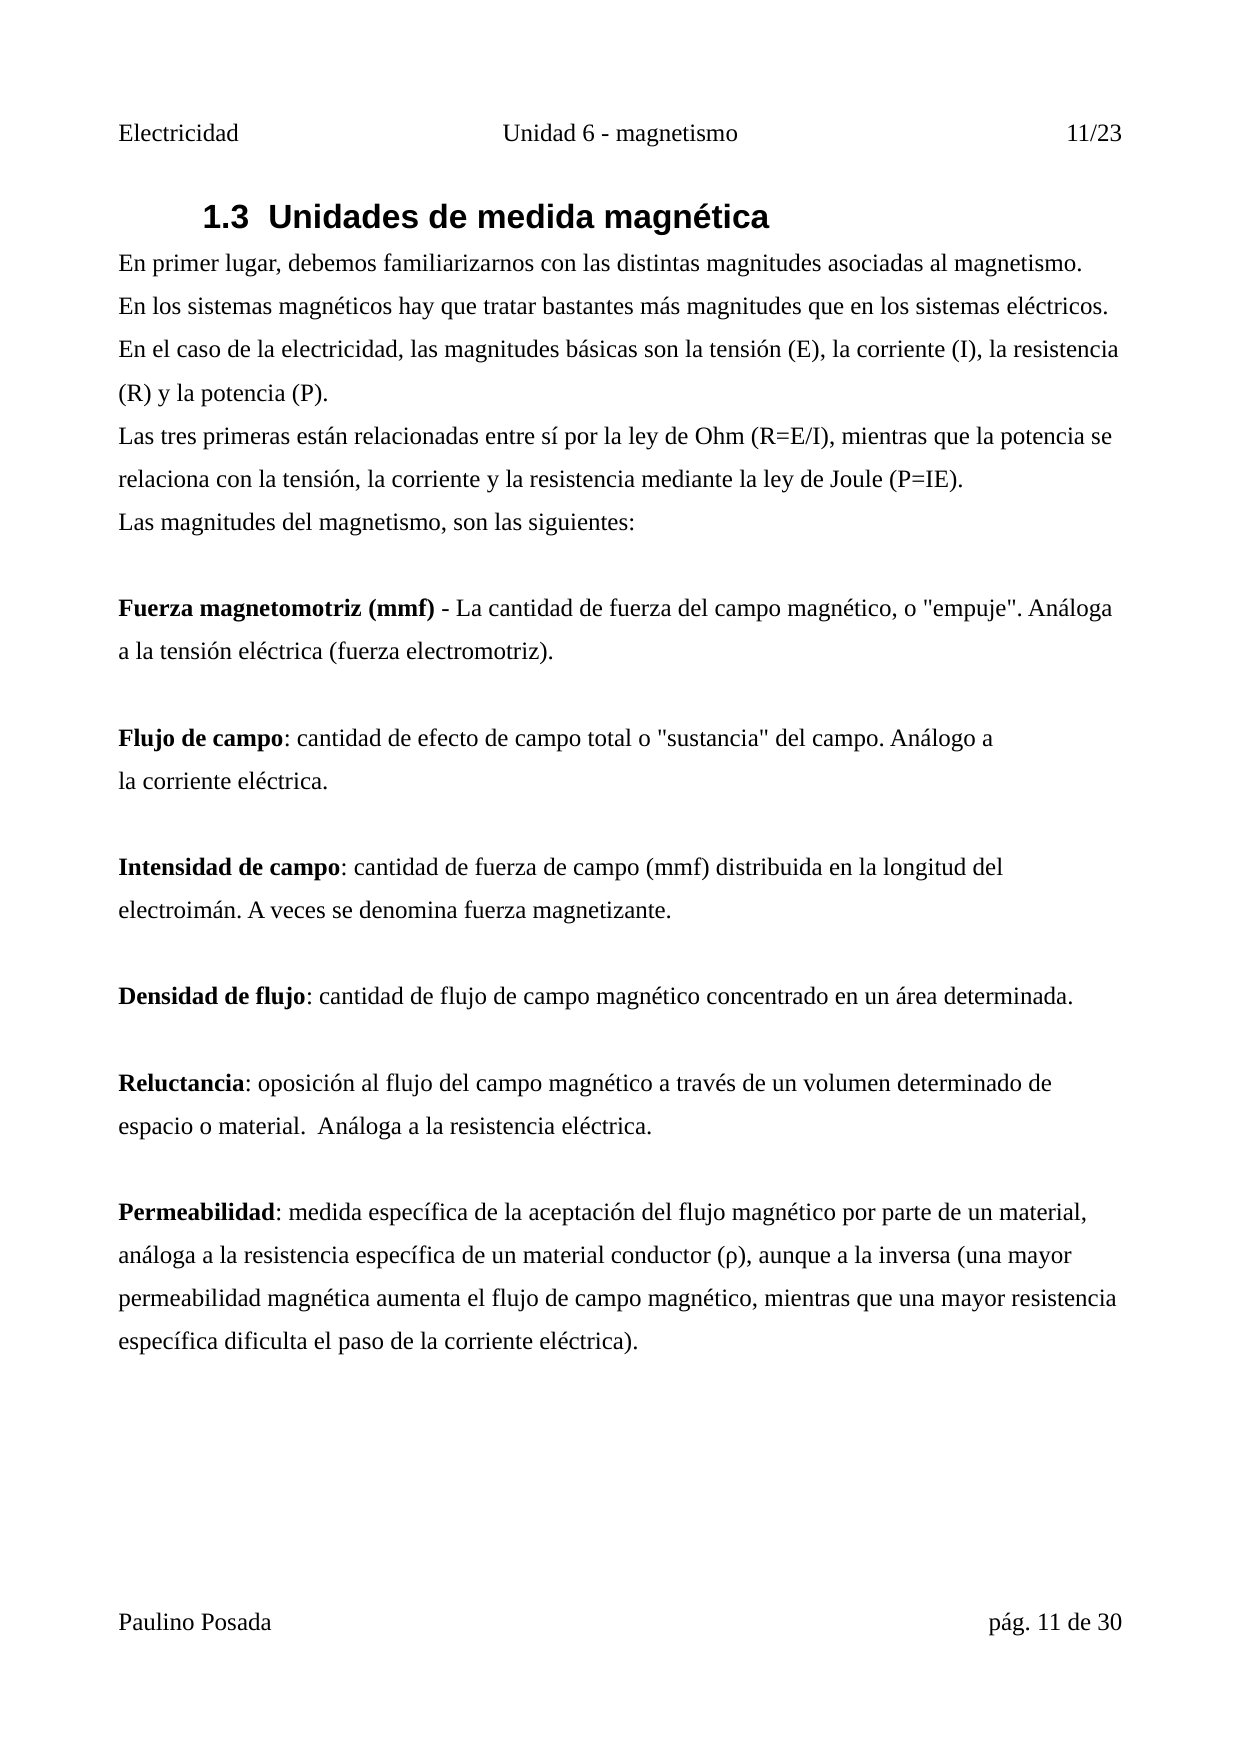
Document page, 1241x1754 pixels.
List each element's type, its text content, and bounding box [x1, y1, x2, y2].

text Reluctancia: oposición al flujo del campo magnético a través de un volumen determinado de espacio o material. Análoga a la resistencia eléctrica. [118, 1068, 1122, 1139]
text En primer lugar, debemos familiarizarnos con las distintas magnitudes asociadas al magnetismo. En los sistemas magnéticos hay que tratar bastantes más magnitudes que en los sistemas eléctricos. [118, 248, 1122, 320]
text la corriente eléctrica. [118, 766, 1122, 794]
subtitle Unidades de medida magnética [193, 197, 1122, 236]
text Permeabilidad: medida específica de la aceptación del flujo magnético por parte de un material, análoga a la resistencia específica de un material conductor (ρ), aunque a la inversa (una mayor permeabilidad magnética aumenta el flujo de campo magnético, mientras que una mayor resistencia específica dificulta el paso de la corriente eléctrica). [118, 1197, 1122, 1355]
text Intensidad de campo: cantidad de fuerza de campo (mmf) distribuida en la longitud del electroimán. A veces se denomina fuerza magnetizante. [118, 852, 1122, 924]
text Las magnitudes del magnetismo, son las siguientes: [118, 507, 1122, 536]
text Fuerza magnetomotriz (mmf) - La cantidad de fuerza del campo magnético, o "empuje". Análoga a la tensión eléctrica (fuerza electromotriz). [118, 593, 1122, 665]
text Flujo de campo: cantidad de efecto de campo total o "sustancia" del campo. Análogo a [118, 723, 1122, 751]
text Las tres primeras están relacionadas entre sí por la ley de Ohm (R=E/I), mientras que la potencia se relaciona con la tensión, la corriente y la resistencia mediante la ley de Joule (P=IE). [118, 421, 1122, 493]
text Densidad de flujo: cantidad de flujo de campo magnético concentrado en un área determinada. [118, 981, 1122, 1010]
text En el caso de la electricidad, las magnitudes básicas son la tensión (E), la corriente (I), la resistencia (R) y la potencia (P). [118, 334, 1122, 406]
